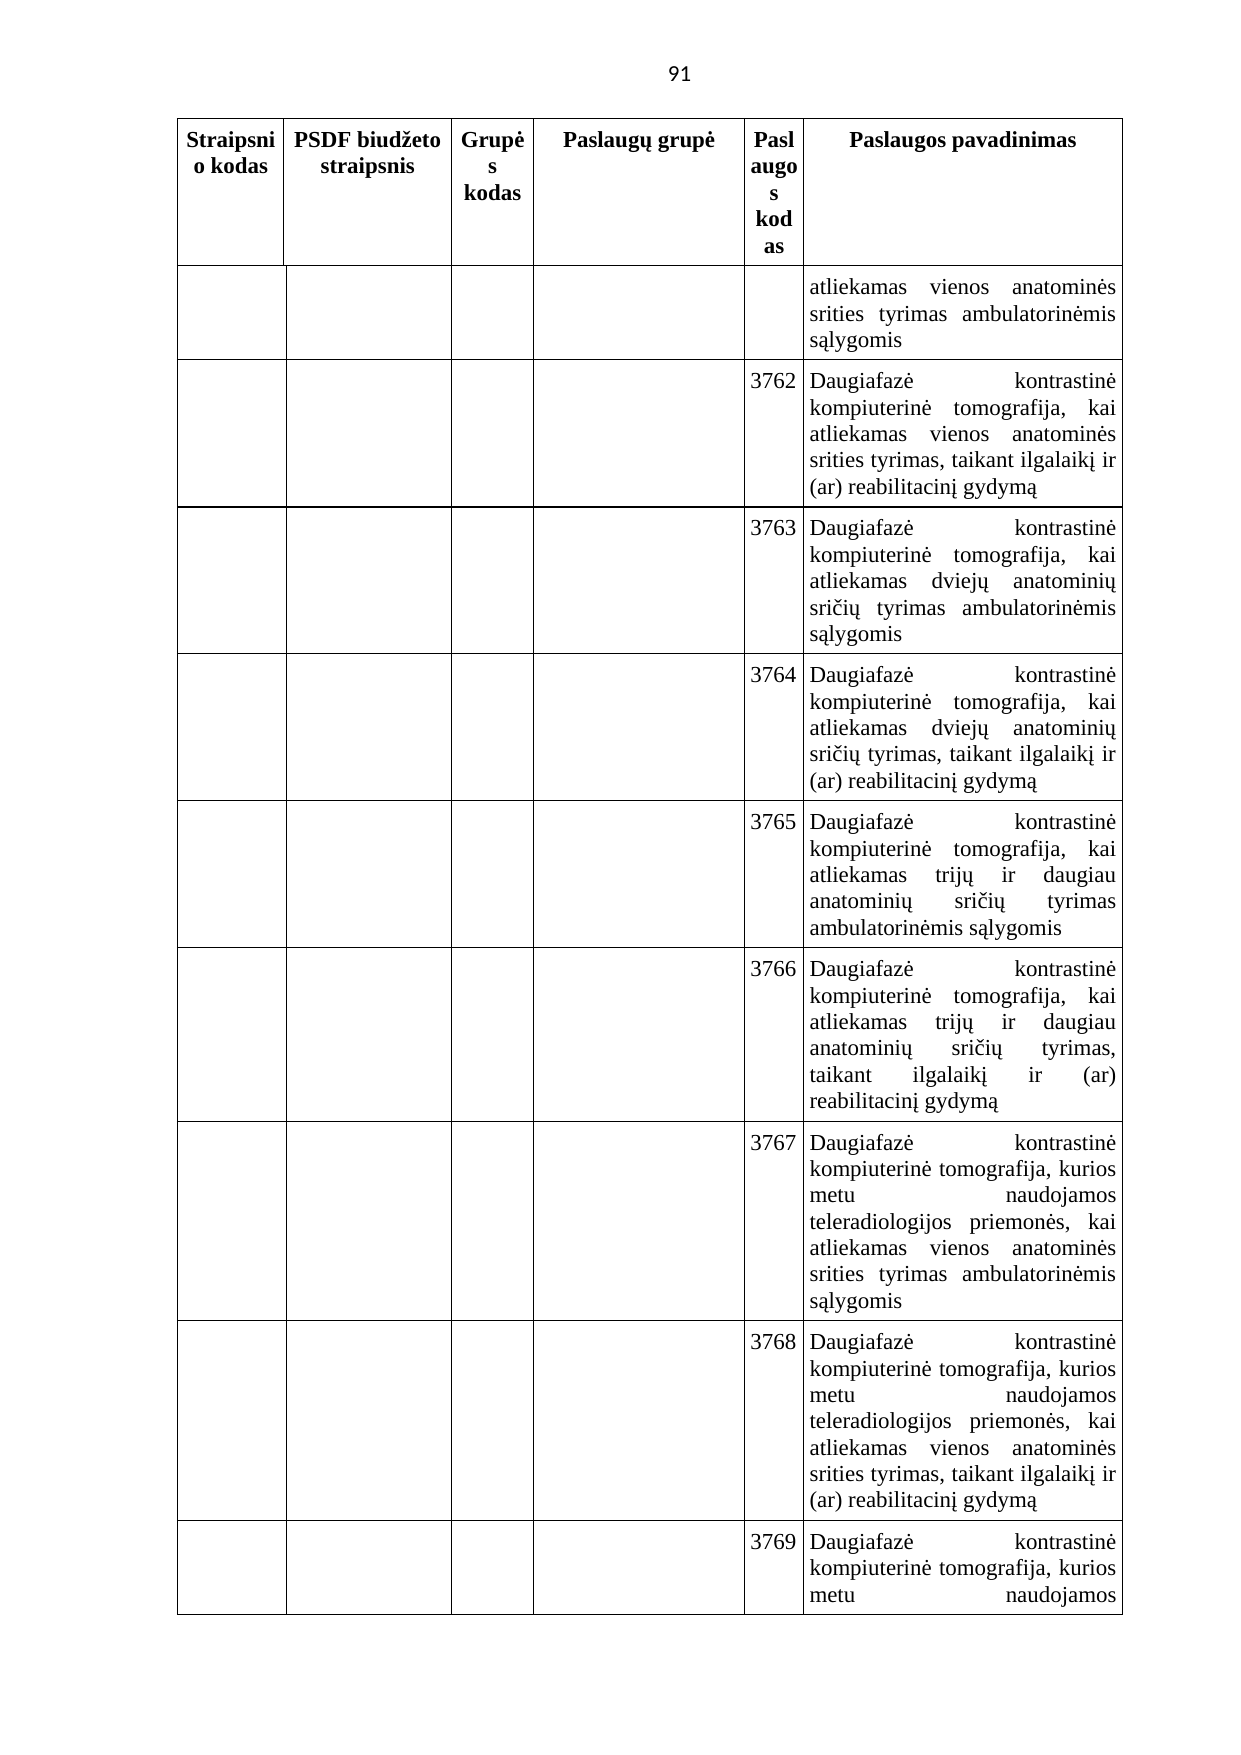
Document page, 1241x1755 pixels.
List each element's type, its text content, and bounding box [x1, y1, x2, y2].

table_cell [287, 948, 451, 1121]
table_cell 3763 [745, 508, 803, 653]
table_cell 3769 [745, 1521, 803, 1614]
table_header Grupės kodas [452, 119, 533, 265]
table_cell Daugiafazė kontrastinė kompiuterinė tomografija, kurios metu naudojamos teleradiologijos priemonės, kai atliekamas vienos anatominės srities tyrimas, taikant ilgalaikį ir (ar) reabilitacinį gydymą [804, 1321, 1122, 1520]
table_cell [178, 1321, 286, 1520]
table_cell [534, 654, 744, 800]
table_header PSDF biudžeto straipsnis [284, 119, 451, 265]
table_cell [287, 1122, 451, 1320]
table_cell Daugiafazė kontrastinė kompiuterinė tomografija, kurios metu naudojamos teleradiologijos priemonės, kai atliekamas vienos anatominės srities tyrimas ambulatorinėmis sąlygomis [804, 1122, 1122, 1320]
table_cell Daugiafazė kontrastinė kompiuterinė tomografija, kai atliekamas dviejų anatominių sričių tyrimas ambulatorinėmis sąlygomis [804, 508, 1122, 653]
table_cell [534, 1321, 744, 1520]
table_cell [534, 360, 744, 506]
table_cell [178, 948, 286, 1121]
table_cell [534, 508, 744, 653]
table_cell [452, 801, 533, 947]
table_cell 3762 [745, 360, 803, 506]
table_cell [452, 360, 533, 506]
table_cell [452, 654, 533, 800]
table_cell 3764 [745, 654, 803, 800]
table_cell [452, 948, 533, 1121]
table_cell 3767 [745, 1122, 803, 1320]
table_cell 3765 [745, 801, 803, 947]
table_cell [178, 508, 286, 653]
table_cell [452, 266, 533, 359]
table_cell [287, 266, 451, 359]
table_cell [745, 266, 803, 359]
table_cell [287, 654, 451, 800]
table_cell atliekamas vienos anatominės srities tyrimas ambulatorinėmis sąlygomis [804, 266, 1122, 359]
table_cell Daugiafazė kontrastinė kompiuterinė tomografija, kurios metu naudojamos [804, 1521, 1122, 1614]
table_header Paslaugos pavadinimas [804, 119, 1122, 265]
table_cell [178, 266, 286, 359]
table_cell Daugiafazė kontrastinė kompiuterinė tomografija, kai atliekamas dviejų anatominių sričių tyrimas, taikant ilgalaikį ir (ar) reabilitacinį gydymą [804, 654, 1122, 800]
table_cell [178, 801, 286, 947]
table_cell [287, 1321, 451, 1520]
table_cell [178, 360, 286, 506]
table_cell Daugiafazė kontrastinė kompiuterinė tomografija, kai atliekamas trijų ir daugiau anatominių sričių tyrimas ambulatorinėmis sąlygomis [804, 801, 1122, 947]
table_cell 3768 [745, 1321, 803, 1520]
table_cell Daugiafazė kontrastinė kompiuterinė tomografija, kai atliekamas trijų ir daugiau anatominių sričių tyrimas, taikant ilgalaikį ir (ar) reabilitacinį gydymą [804, 948, 1122, 1121]
table_cell [452, 1122, 533, 1320]
table_cell [287, 360, 451, 506]
table_cell [534, 801, 744, 947]
table_cell [534, 1122, 744, 1320]
table_cell [452, 1321, 533, 1520]
table_cell [178, 1122, 286, 1320]
table_header Paslaugos kodas [745, 119, 803, 265]
table_cell [178, 1521, 286, 1614]
table_cell Daugiafazė kontrastinė kompiuterinė tomografija, kai atliekamas vienos anatominės srities tyrimas, taikant ilgalaikį ir (ar) reabilitacinį gydymą [804, 360, 1122, 506]
table_cell [287, 801, 451, 947]
table_cell [452, 1521, 533, 1614]
table_cell [178, 654, 286, 800]
table_cell [287, 1521, 451, 1614]
table_cell [534, 266, 744, 359]
table_header Straipsnio kodas [178, 119, 283, 265]
table_cell 3766 [745, 948, 803, 1121]
table_cell [452, 508, 533, 653]
table_cell [534, 1521, 744, 1614]
table_header Paslaugų grupė [534, 119, 744, 265]
table_cell [534, 948, 744, 1121]
table_cell [287, 508, 451, 653]
